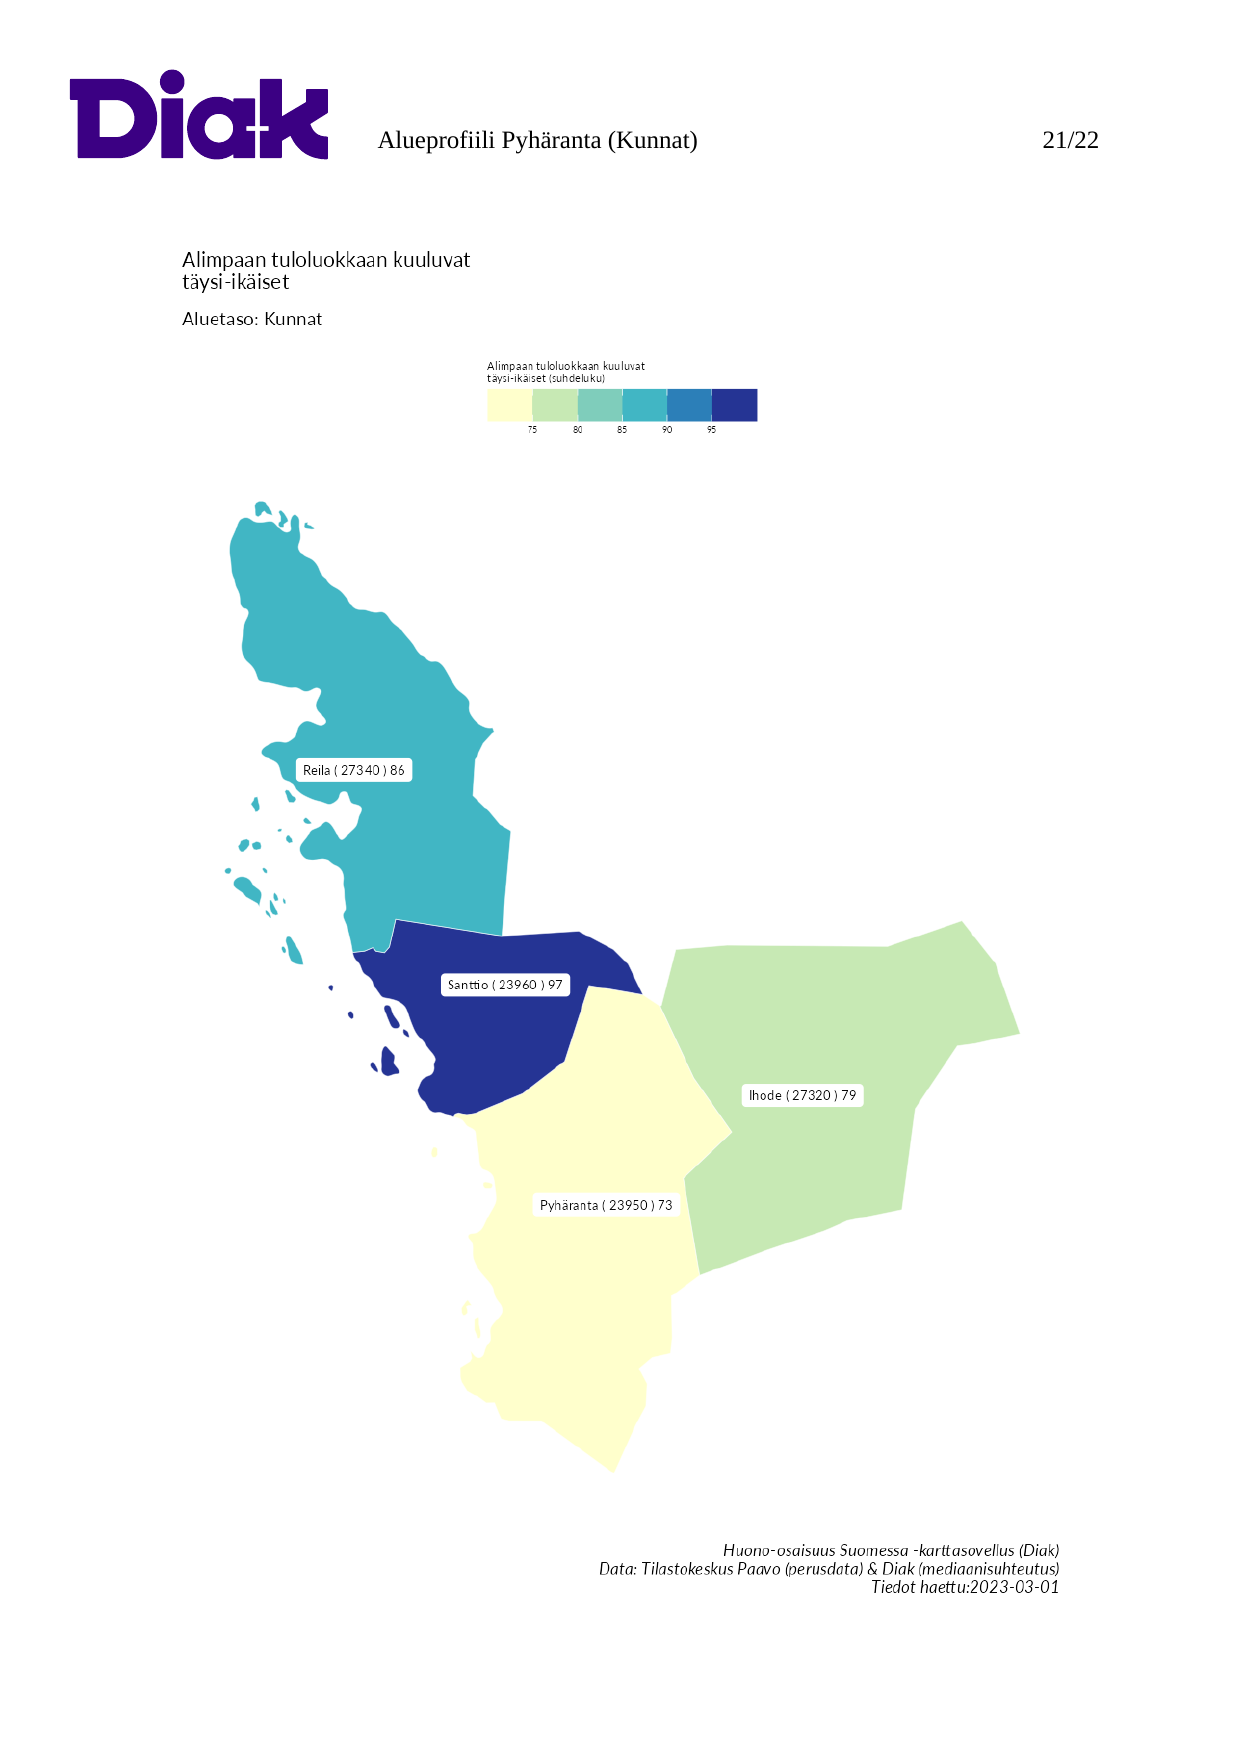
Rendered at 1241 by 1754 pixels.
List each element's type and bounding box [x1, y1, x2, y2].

picture [61, 196, 1179, 1651]
